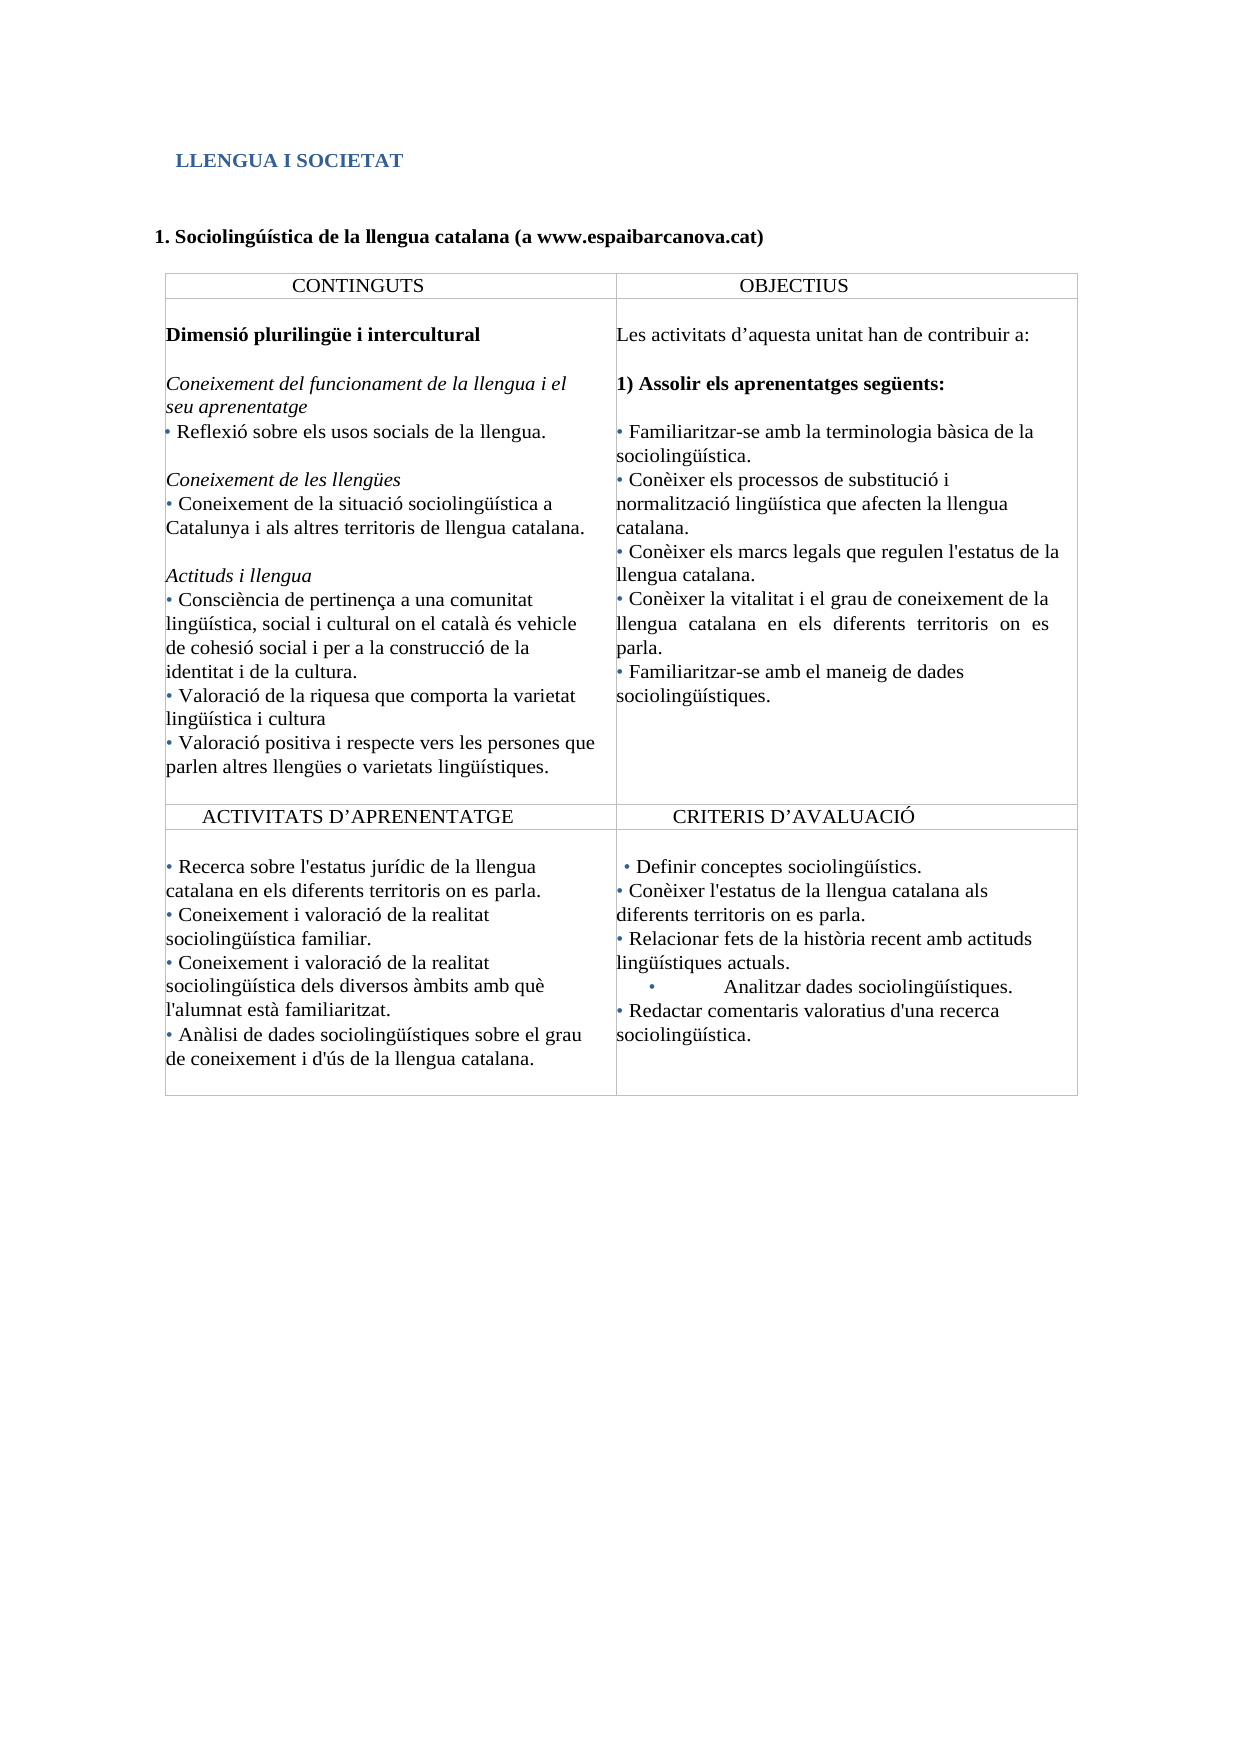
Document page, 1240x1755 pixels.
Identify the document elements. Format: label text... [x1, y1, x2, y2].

table_cell CRITERIS D’AVALUACIÓ [617, 805, 1077, 829]
table_header OBJECTIUS [617, 274, 1077, 298]
table_header CONTINGUTS [166, 274, 616, 298]
table_cell ACTIVITATS D’APRENENTATGE [166, 805, 616, 829]
table_cell Definir conceptes sociolingüístics. Conèixer l'estatus de la llengua catalana als diferents territoris on es parla. Relacionar fets de la història recent amb actituds lingüístiques actuals. Analitzar dades sociolingüístiques. Redactar comentaris valoratius d'una recerca sociolingüística. [617, 830, 1077, 1095]
table_cell Les activitats d’aquesta unitat han de contribuir a: 1) Assolir els aprenentatges següents: Familiaritzar-se amb la terminologia bàsica de la sociolingüística. Conèixer els processos de substitució i normalització lingüística que afecten la llengua catalana. Conèixer els marcs legals que regulen l'estatus de la llengua catalana. Conèixer la vitalitat i el grau de coneixement de la llengua catalana en els diferents territoris on es parla. Familiaritzar-se amb el maneig de dades sociolingüístiques. [617, 299, 1077, 804]
table_cell Recerca sobre l'estatus jurídic de la llengua catalana en els diferents territoris on es parla. Coneixement i valoració de la realitat sociolingüística familiar. Coneixement i valoració de la realitat sociolingüística dels diversos àmbits amb què l'alumnat està familiaritzat. Anàlisi de dades sociolingüístiques sobre el grau de coneixement i d'ús de la llengua catalana. [166, 830, 616, 1095]
table_cell Dimensió plurilingüe i intercultural Coneixement del funcionament de la llengua i el seu aprenentatge Reflexió sobre els usos socials de la llengua. Coneixement de les llengües Coneixement de la situació sociolingüística a Catalunya i als altres territoris de llengua catalana. Actituds i llengua Consciència de pertinença a una comunitat lingüística, social i cultural on el català és vehicle de cohesió social i per a la construcció de la identitat i de la cultura. Valoració de la riquesa que comporta la varietat lingüística i cultura Valoració positiva i respecte vers les persones que parlen altres llengües o varietats lingüístiques. [166, 299, 616, 804]
text 1. Sociolingúística de la llengua catalana (a www.espaibarcanova.cat) [154, 225, 1089, 247]
